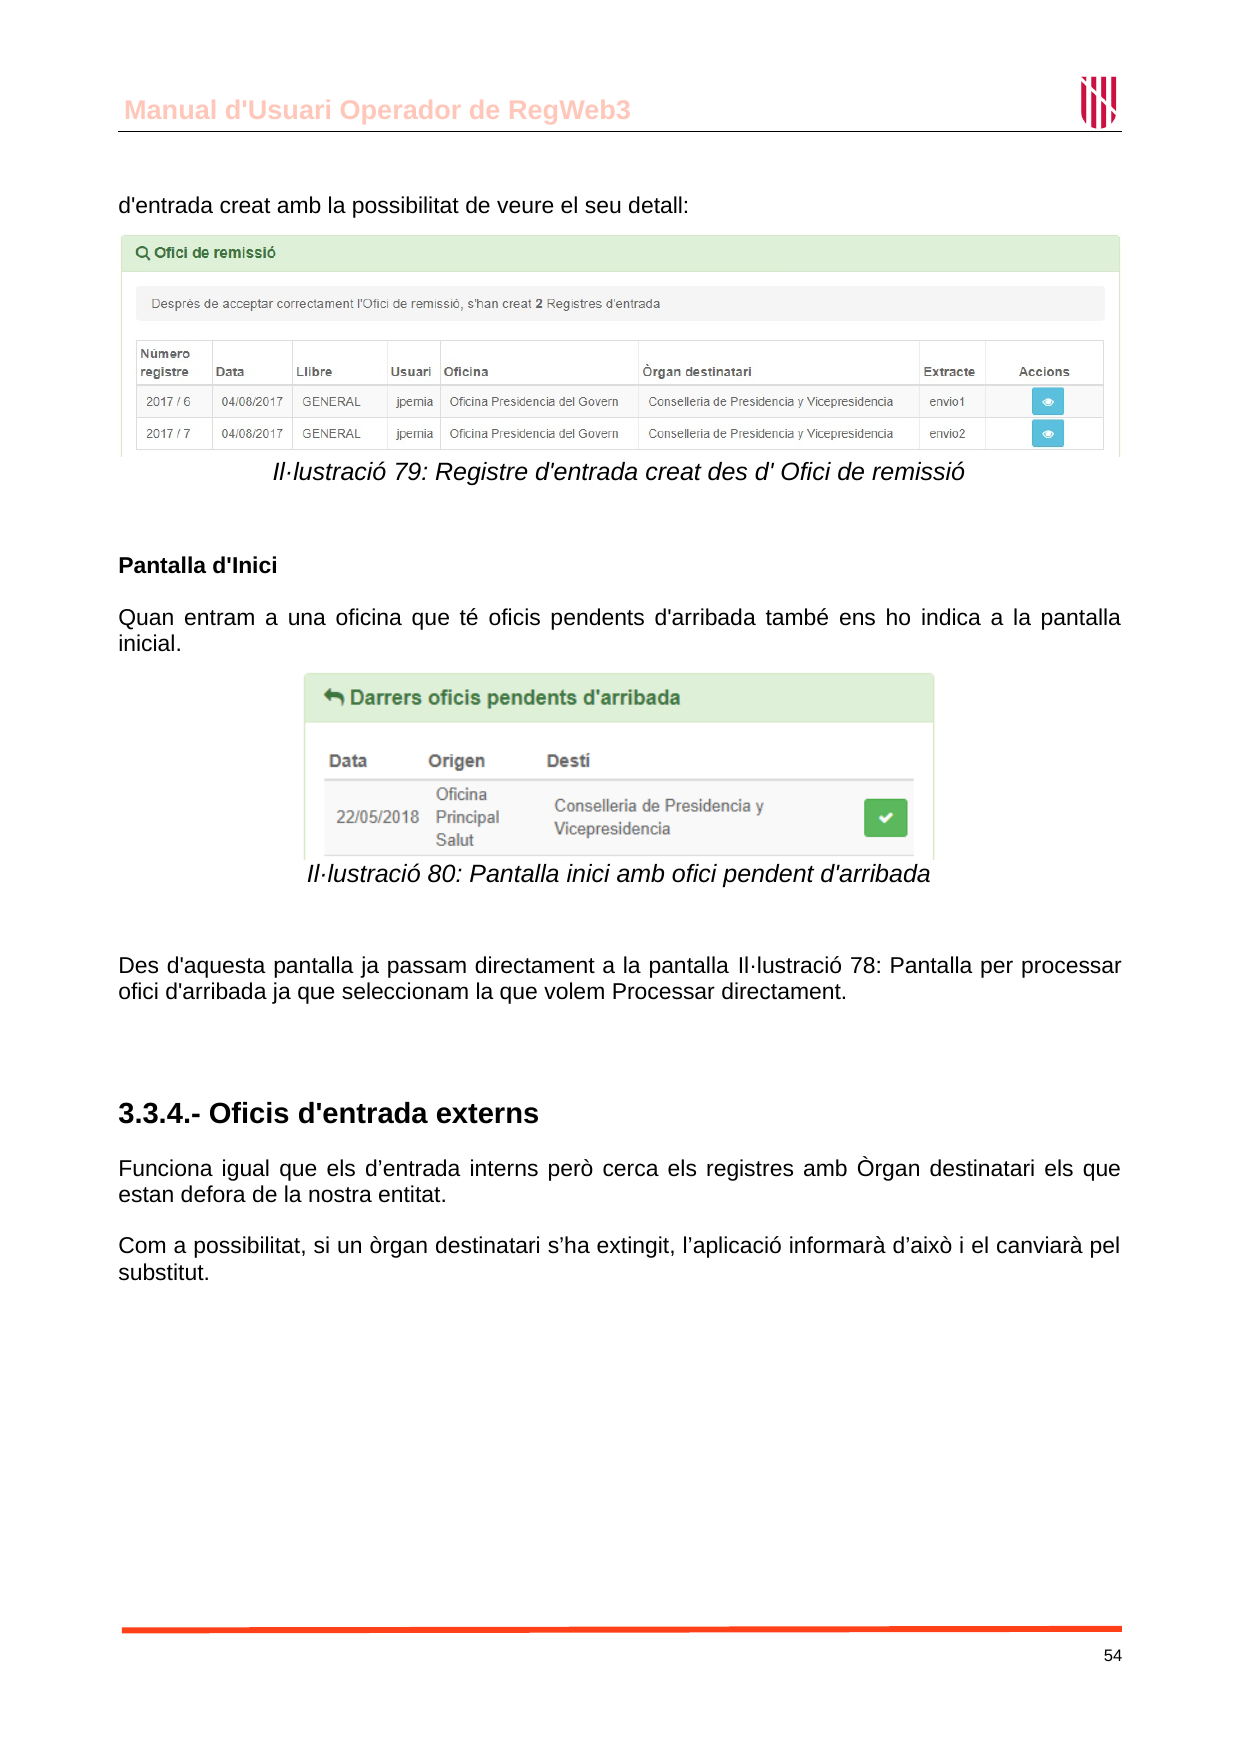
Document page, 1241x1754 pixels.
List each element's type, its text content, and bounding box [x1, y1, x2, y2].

picture [299, 668, 942, 860]
picture [118, 231, 1123, 457]
text Quan entram a una oficina que té oficis pendents d'arribada també ens ho indica a la pantalla inicial. [118, 603, 1122, 656]
text Pantalla d'Inici [118, 552, 1122, 578]
text Com a possibilitat, si un òrgan destinatari s’ha extingit, l’aplicació informarà d’això i el canviarà pel substitut. [118, 1232, 1122, 1285]
text d'entrada creat amb la possibilitat de veure el seu detall: [118, 192, 1122, 218]
text Des d'aquesta pantalla ja passam directament a la pantalla Il·lustració 78: Pantalla per processar ofici d'arribada ja que seleccionam la que volem Processar directament. [118, 952, 1122, 1005]
picture [1078, 74, 1119, 130]
text Il·lustració 79: Registre d'entrada creat des d' Ofici de remissió [118, 457, 1122, 486]
subtitle Oficis d'entrada externs [118, 1096, 1122, 1129]
text Funciona igual que els d’entrada interns però cerca els registres amb Òrgan destinatari els que estan defora de la nostra entitat. [118, 1154, 1122, 1207]
text Il·lustració 80: Pantalla inici amb ofici pendent d'arribada [118, 860, 1122, 888]
